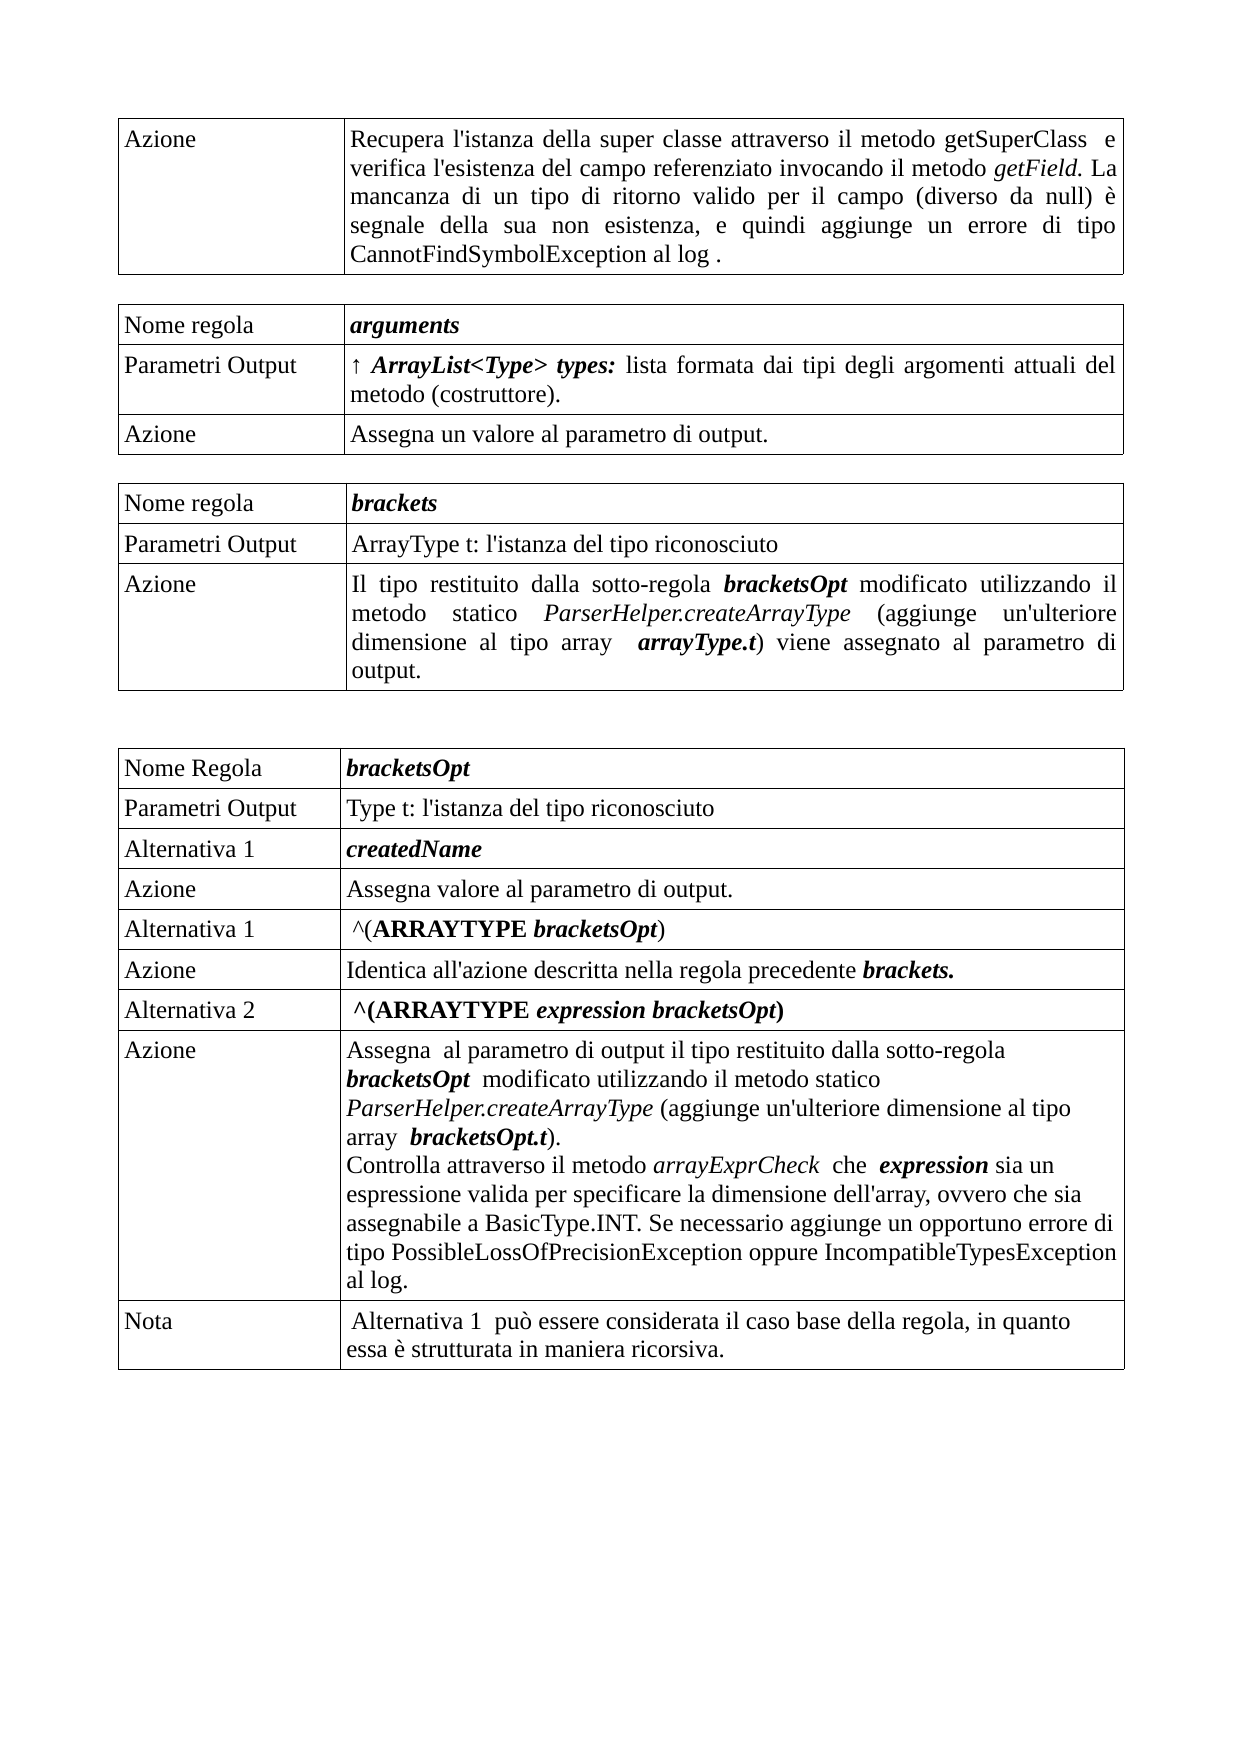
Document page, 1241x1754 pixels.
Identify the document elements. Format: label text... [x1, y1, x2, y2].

table_header bracketsOpt [341, 749, 1124, 788]
table_cell Alternativa 1 [119, 910, 340, 949]
table_cell Parametri Output [119, 524, 346, 563]
table_cell Parametri Output [119, 789, 340, 828]
table_cell Azione [119, 119, 344, 273]
table_cell createdName [341, 829, 1124, 868]
table_cell Azione [119, 564, 346, 690]
table_cell Assegna un valore al parametro di output. [345, 415, 1123, 454]
table_cell Nota [119, 1301, 340, 1369]
table_header Nome regola [119, 484, 346, 523]
table_header Nome regola [119, 305, 344, 344]
table_cell Azione [119, 869, 340, 909]
table_cell Recupera l'istanza della super classe attraverso il metodo getSuperClass e verifica l'esistenza del campo referenziato invocando il metodo getField. La mancanza di un tipo di ritorno valido per il campo (diverso da null) è segnale della sua non esistenza, e quindi aggiunge un errore di tipo CannotFindSymbolException al log . [345, 119, 1123, 273]
table_cell Azione [119, 950, 340, 989]
table_header Nome Regola [119, 749, 340, 788]
table_header brackets [347, 484, 1123, 523]
table_header arguments [345, 305, 1123, 344]
table_cell Azione [119, 415, 344, 454]
table_cell ^(ARRAYTYPE expression bracketsOpt) [341, 990, 1124, 1029]
table_cell Il tipo restituito dalla sotto-regola bracketsOpt modificato utilizzando il metodo statico ParserHelper.createArrayType (aggiunge un'ulteriore dimensione al tipo array arrayType.t) viene assegnato al parametro di output. [347, 564, 1123, 690]
table_cell Assegna valore al parametro di output. [341, 869, 1124, 909]
table_cell Type t: l'istanza del tipo riconosciuto [341, 789, 1124, 828]
table_cell Alternativa 1 [119, 829, 340, 868]
table_cell ↑ ArrayList<Type> types: lista formata dai tipi degli argomenti attuali del metodo (costruttore). [345, 345, 1123, 413]
table_cell Assegna al parametro di output il tipo restituito dalla sotto-regola bracketsOpt modificato utilizzando il metodo statico ParserHelper.createArrayType (aggiunge un'ulteriore dimensione al tipo array bracketsOpt.t). Controlla attraverso il metodo arrayExprCheck che expression sia un espressione valida per specificare la dimensione dell'array, ovvero che sia assegnabile a BasicType.INT. Se necessario aggiunge un opportuno errore di tipo PossibleLossOfPrecisionException oppure IncompatibleTypesException al log. [341, 1031, 1124, 1300]
table_cell ^(ARRAYTYPE bracketsOpt) [341, 910, 1124, 949]
table_cell Identica all'azione descritta nella regola precedente brackets. [341, 950, 1124, 989]
table_cell Alternativa 2 [119, 990, 340, 1029]
table_cell Parametri Output [119, 345, 344, 413]
table_cell Azione [119, 1031, 340, 1300]
table_cell Alternativa 1 può essere considerata il caso base della regola, in quanto essa è strutturata in maniera ricorsiva. [341, 1301, 1124, 1369]
table_cell ArrayType t: l'istanza del tipo riconosciuto [347, 524, 1123, 563]
